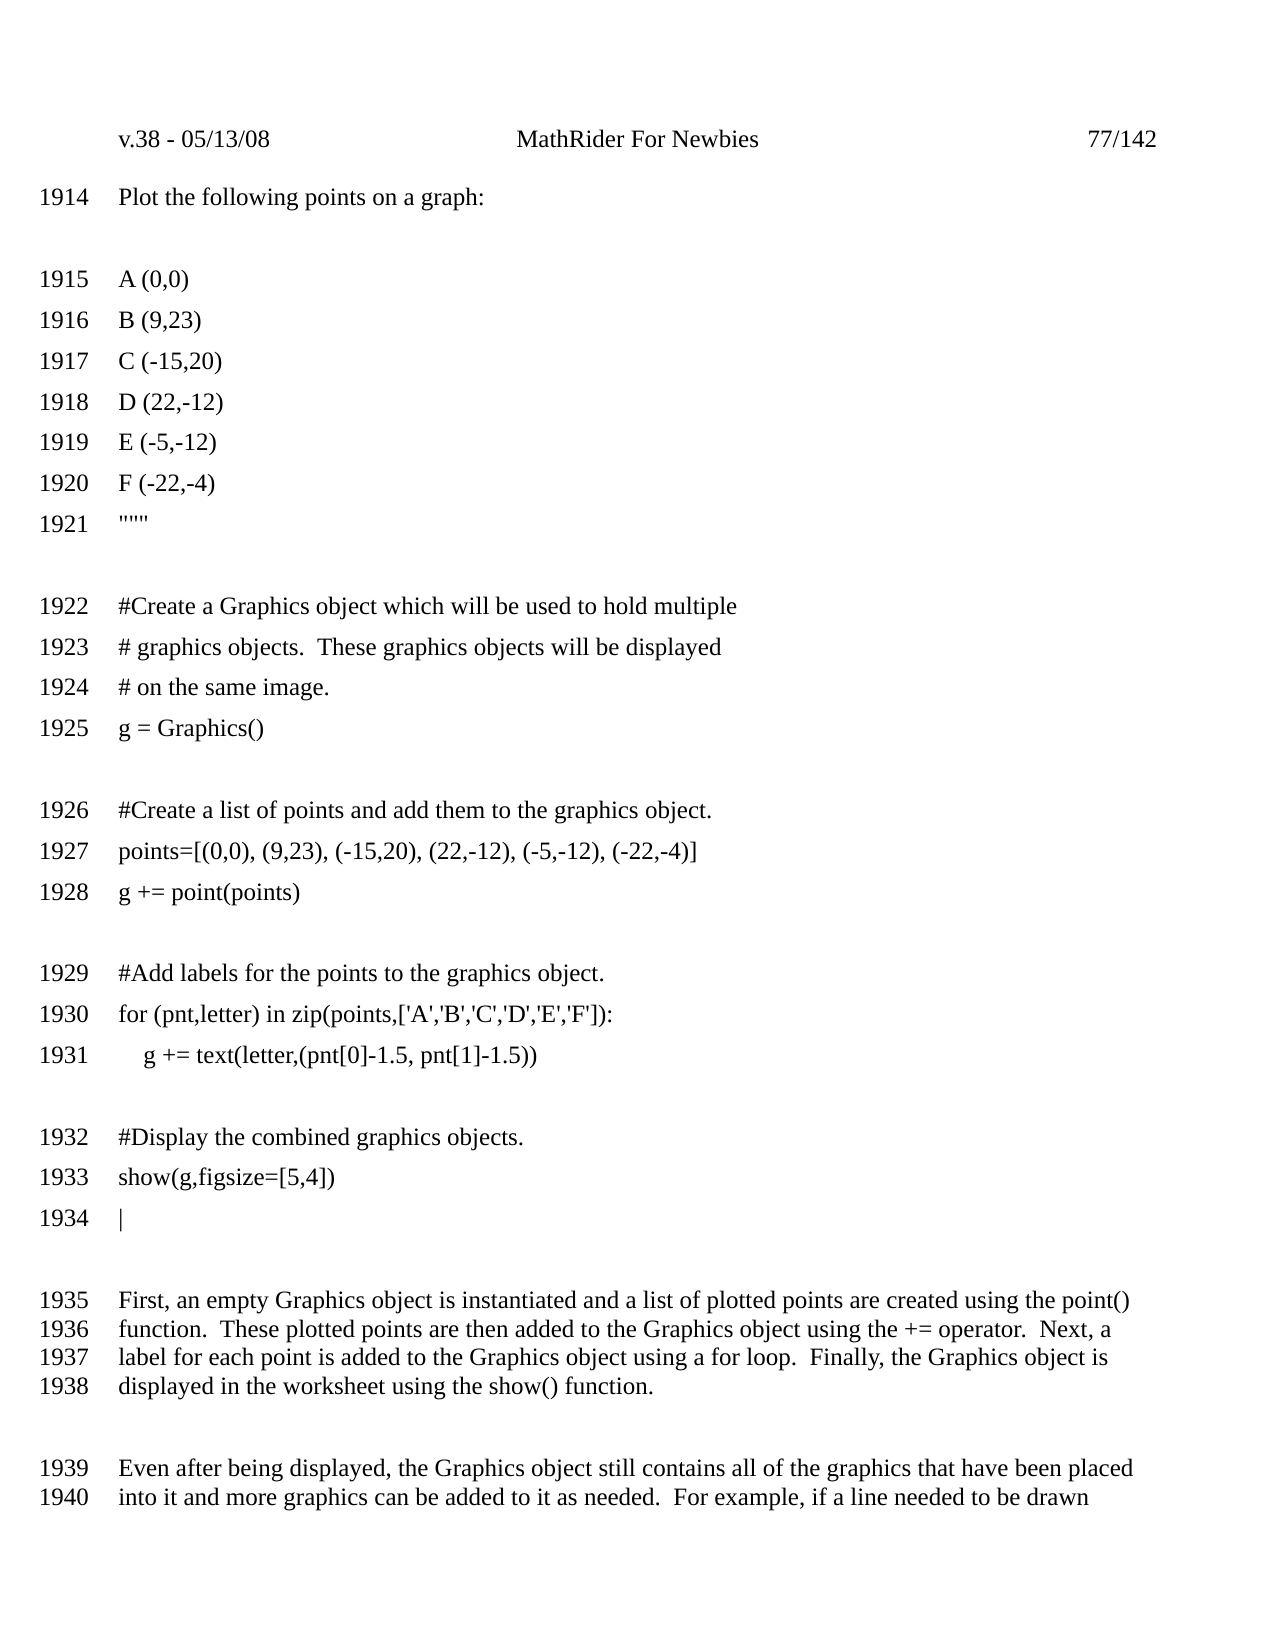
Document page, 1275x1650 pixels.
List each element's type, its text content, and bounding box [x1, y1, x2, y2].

text for (pnt,letter) in zip(points,['A','B','C','D','E','F']): [118, 999, 1157, 1028]
text points=[(0,0), (9,23), (-15,20), (22,-12), (-5,-12), (-22,-4)] [118, 836, 1157, 864]
text show(g,figsize=[5,4]) [118, 1162, 1157, 1191]
text # graphics objects. These graphics objects will be displayed [118, 632, 1157, 660]
text #Create a Graphics object which will be used to hold multiple [118, 591, 1157, 619]
text A (0,0) [118, 264, 1157, 293]
text #Add labels for the points to the graphics object. [118, 958, 1157, 987]
text g = Graphics() [118, 713, 1157, 742]
text #Create a list of points and add them to the graphics object. [118, 795, 1157, 824]
text | [118, 1203, 1157, 1232]
text C (-15,20) [118, 346, 1157, 374]
text First, an empty Graphics object is instantiated and a list of plotted points are created using the point() function. These plotted points are then added to the Graphics object using the += operator. Next, a label for each point is added to the Graphics object using a for loop. Finally, the Graphics object is displayed in the worksheet using the show() function. [118, 1285, 1157, 1400]
text F (-22,-4) [118, 468, 1157, 497]
text Plot the following points on a graph: [118, 182, 1157, 211]
text g += point(points) [118, 877, 1157, 905]
text # on the same image. [118, 672, 1157, 701]
text #Display the combined graphics objects. [118, 1122, 1157, 1150]
text g += text(letter,(pnt[0]-1.5, pnt[1]-1.5)) [118, 1040, 1157, 1069]
text E (-5,-12) [118, 427, 1157, 456]
text D (22,-12) [118, 387, 1157, 415]
text B (9,23) [118, 305, 1157, 334]
text Even after being displayed, the Graphics object still contains all of the graphics that have been placed into it and more graphics can be added to it as needed. For example, if a line needed to be drawn [118, 1453, 1157, 1510]
text """ [118, 509, 1157, 538]
